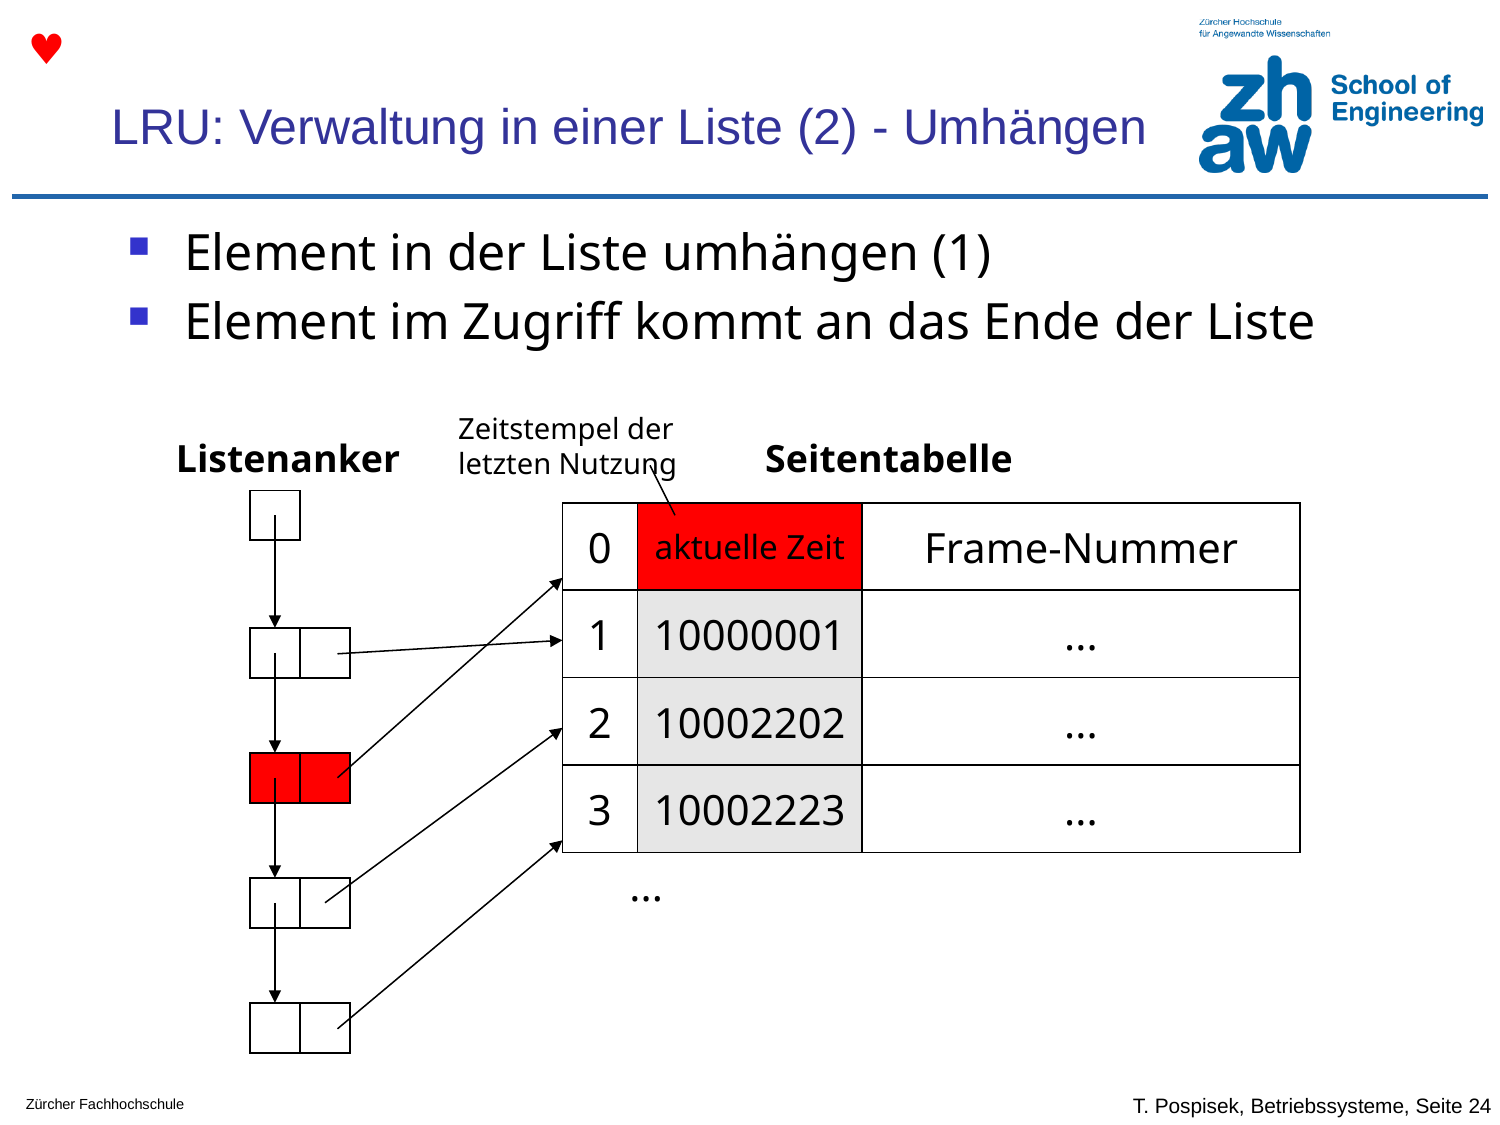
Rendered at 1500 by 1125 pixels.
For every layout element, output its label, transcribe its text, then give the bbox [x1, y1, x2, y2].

text_box [249, 1002, 350, 1053]
list Element in der Liste umhängen (1) Element im Zugriff kommt an das Ende der Liste [112, 212, 1388, 951]
text_box ♥️ [13, 12, 95, 84]
title LRU: Verwaltung in einer Liste (2) - Umhängen [96, 50, 1375, 163]
picture [1199, 19, 1483, 173]
